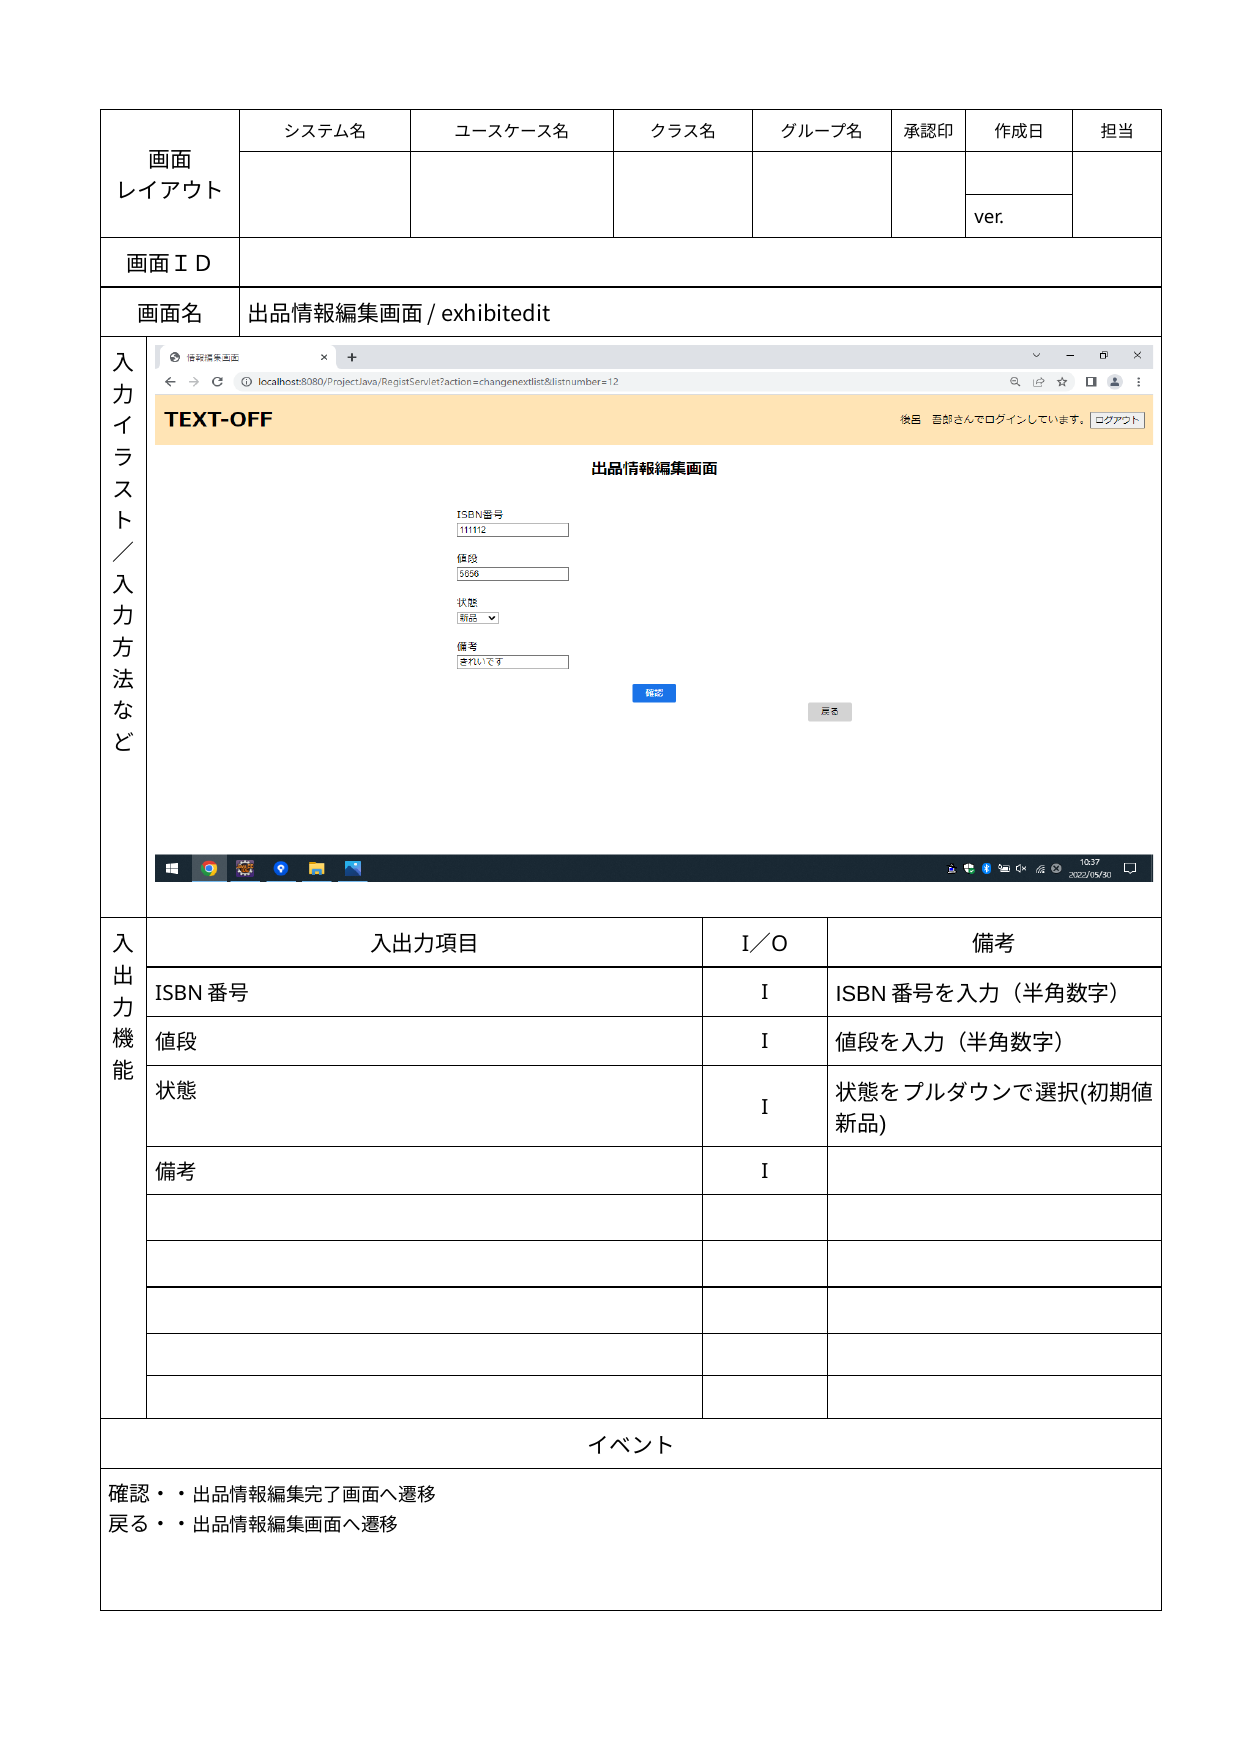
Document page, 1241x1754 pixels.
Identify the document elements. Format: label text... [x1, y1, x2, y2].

table_cell [828, 1241, 1161, 1286]
table_cell [703, 1334, 827, 1375]
table_cell [828, 1334, 1161, 1375]
table_cell [828, 1195, 1161, 1240]
table_cell 備考 [147, 1147, 702, 1194]
table_cell [147, 1195, 702, 1240]
table_cell [828, 1376, 1161, 1418]
table_cell [147, 1288, 702, 1332]
table_cell ver. [966, 195, 1072, 237]
table_cell [147, 1376, 702, 1418]
table_cell 画面ＩＤ [101, 238, 239, 286]
table_cell [614, 152, 752, 237]
table_cell イベント [101, 1419, 1161, 1468]
table_header 担当 [1073, 110, 1161, 151]
table_cell I [703, 1066, 827, 1146]
table_header ユースケース名 [411, 110, 613, 151]
table_cell [703, 1376, 827, 1418]
table_cell 状態 [147, 1066, 702, 1146]
table_cell 入出力項目 [147, 918, 702, 966]
table_cell 値段を入力（半角数字） [828, 1017, 1161, 1065]
table_cell [147, 1241, 702, 1286]
table_cell [411, 152, 613, 237]
table_cell [703, 1288, 827, 1332]
table_header 画面 レイアウト [101, 110, 239, 237]
table_cell ISBN番号を入力（半角数字） [828, 968, 1161, 1016]
table_cell 画面名 [101, 288, 239, 336]
table_cell [892, 152, 965, 237]
table_header グループ名 [753, 110, 891, 151]
table_header 承認印 [892, 110, 965, 151]
table_cell 状態をプルダウンで選択(初期値新品) [828, 1066, 1161, 1146]
table_cell [240, 152, 410, 237]
table_cell ISBN番号 [147, 968, 702, 1016]
table_cell I [703, 968, 827, 1016]
table_cell [753, 152, 891, 237]
table_header 作成日 [966, 110, 1072, 151]
table_header システム名 [240, 110, 410, 151]
table_cell 備考 [828, 918, 1161, 966]
table_cell 確認・・出品情報編集完了画面へ遷移 戻る・・出品情報編集画面へ遷移 [101, 1469, 1161, 1610]
table_cell [1073, 152, 1161, 237]
table_cell [966, 152, 1072, 194]
table_cell [147, 1334, 702, 1375]
table_cell I／O [703, 918, 827, 966]
picture [155, 345, 1154, 882]
table_header クラス名 [614, 110, 752, 151]
table_cell 入力イラスト／入力方法など [101, 337, 146, 917]
table_cell 入出力機能 [101, 918, 146, 1418]
table_cell [147, 337, 1161, 917]
table_cell [703, 1195, 827, 1240]
table_cell [240, 238, 1161, 286]
table_cell 値段 [147, 1017, 702, 1065]
table_cell [703, 1241, 827, 1286]
table_cell I [703, 1017, 827, 1065]
table_cell [828, 1288, 1161, 1332]
table_cell 出品情報編集画面 / exhibitedit [240, 288, 1161, 336]
table_cell I [703, 1147, 827, 1194]
table_cell [828, 1147, 1161, 1194]
